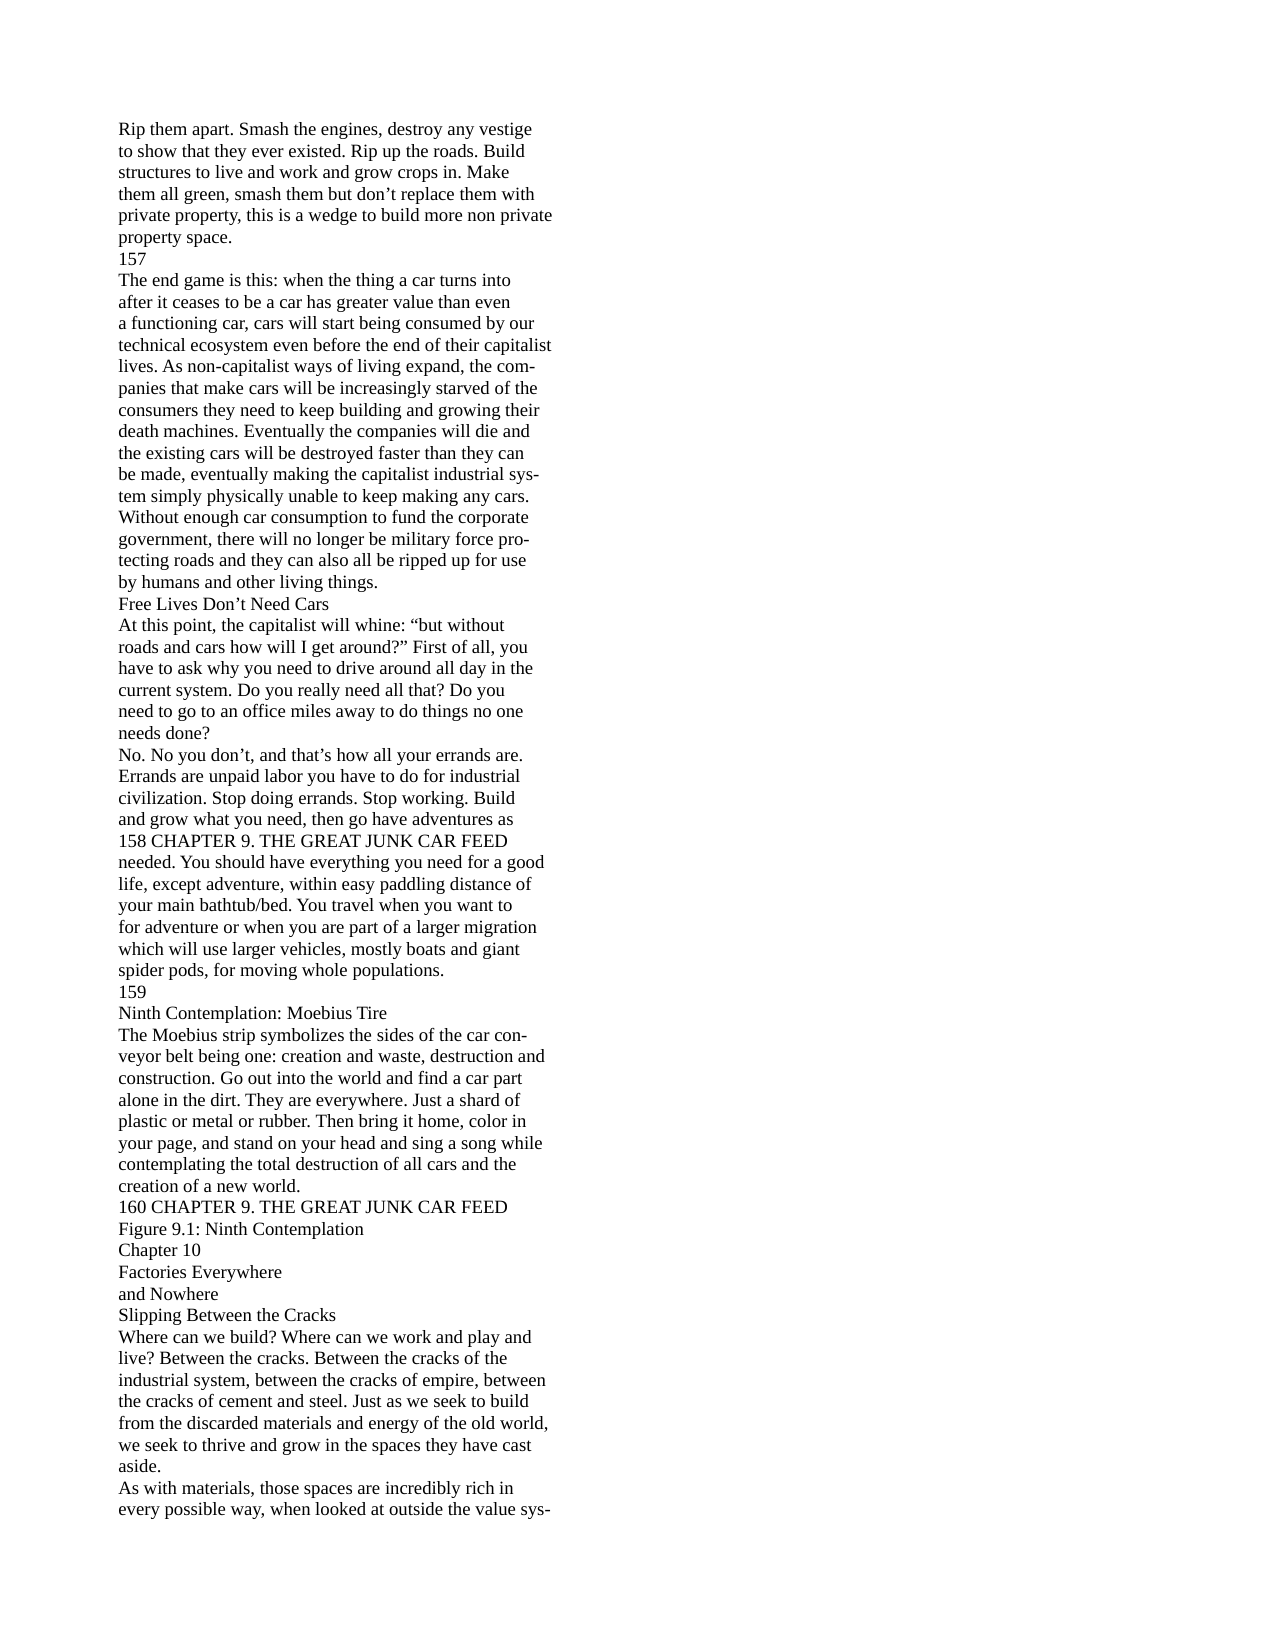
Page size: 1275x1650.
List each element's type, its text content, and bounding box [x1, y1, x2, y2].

text for adventure or when you are part of a larger migration [118, 916, 1157, 937]
text Rip them apart. Smash the engines, destroy any vestige [118, 118, 1157, 140]
text death machines. Eventually the companies will die and [118, 420, 1157, 442]
text At this point, the capitalist will whine: “but without [118, 614, 1157, 636]
text panies that make cars will be increasingly starved of the [118, 377, 1157, 398]
text structures to live and work and grow crops in. Make [118, 161, 1157, 183]
text roads and cars how will I get around?” First of all, you [118, 636, 1157, 657]
text the cracks of cement and steel. Just as we seek to build [118, 1390, 1157, 1412]
text property space. [118, 226, 1157, 247]
text need to go to an office miles away to do things no one [118, 700, 1157, 722]
text As with materials, those spaces are incredibly rich in [118, 1477, 1157, 1498]
text needs done? [118, 722, 1157, 743]
text the existing cars will be destroyed faster than they can [118, 442, 1157, 463]
text 157 [118, 247, 1157, 269]
text civilization. Stop doing errands. Stop working. Build [118, 787, 1157, 808]
text Free Lives Don’t Need Cars [118, 592, 1157, 614]
text creation of a new world. [118, 1175, 1157, 1196]
text tem simply physically unable to keep making any cars. [118, 485, 1157, 506]
text Chapter 10 [118, 1239, 1157, 1261]
text Where can we build? Where can we work and play and [118, 1326, 1157, 1347]
text contemplating the total destruction of all cars and the [118, 1153, 1157, 1175]
text have to ask why you need to drive around all day in the [118, 657, 1157, 679]
text and Nowhere [118, 1282, 1157, 1304]
text your main bathtub/bed. You travel when you want to [118, 894, 1157, 916]
text Ninth Contemplation: Moebius Tire [118, 1002, 1157, 1024]
text aside. [118, 1455, 1157, 1477]
text we seek to thrive and grow in the spaces they have cast [118, 1433, 1157, 1455]
text No. No you don’t, and that’s how all your errands are. [118, 743, 1157, 765]
text by humans and other living things. [118, 571, 1157, 592]
text from the discarded materials and energy of the old world, [118, 1412, 1157, 1433]
text life, except adventure, within easy paddling distance of [118, 873, 1157, 894]
text a functioning car, cars will start being consumed by our [118, 312, 1157, 334]
text spider pods, for moving whole populations. [118, 959, 1157, 981]
text your page, and stand on your head and sing a song while [118, 1132, 1157, 1153]
text The end game is this: when the thing a car turns into [118, 269, 1157, 291]
text lives. As non-capitalist ways of living expand, the com- [118, 355, 1157, 377]
text veyor belt being one: creation and waste, destruction and [118, 1045, 1157, 1067]
text 158 CHAPTER 9. THE GREAT JUNK CAR FEED [118, 830, 1157, 851]
text construction. Go out into the world and find a car part [118, 1067, 1157, 1088]
text every possible way, when looked at outside the value sys- [118, 1498, 1157, 1520]
text private property, this is a wedge to build more non private [118, 204, 1157, 226]
text Slipping Between the Cracks [118, 1304, 1157, 1326]
text industrial system, between the cracks of empire, between [118, 1369, 1157, 1390]
text Factories Everywhere [118, 1261, 1157, 1282]
text to show that they ever existed. Rip up the roads. Build [118, 140, 1157, 161]
text after it ceases to be a car has greater value than even [118, 291, 1157, 312]
text and grow what you need, then go have adventures as [118, 808, 1157, 830]
text Errands are unpaid labor you have to do for industrial [118, 765, 1157, 787]
text technical ecosystem even before the end of their capitalist [118, 334, 1157, 355]
text consumers they need to keep building and growing their [118, 398, 1157, 420]
text plastic or metal or rubber. Then bring it home, color in [118, 1110, 1157, 1132]
text tecting roads and they can also all be ripped up for use [118, 549, 1157, 571]
text them all green, smash them but don’t replace them with [118, 183, 1157, 204]
text alone in the dirt. They are everywhere. Just a shard of [118, 1088, 1157, 1110]
text government, there will no longer be military force pro- [118, 528, 1157, 549]
text Without enough car consumption to fund the corporate [118, 506, 1157, 528]
text 160 CHAPTER 9. THE GREAT JUNK CAR FEED [118, 1196, 1157, 1218]
text Figure 9.1: Ninth Contemplation [118, 1218, 1157, 1239]
text 159 [118, 981, 1157, 1002]
text The Moebius strip symbolizes the sides of the car con- [118, 1024, 1157, 1045]
text needed. You should have everything you need for a good [118, 851, 1157, 873]
text be made, eventually making the capitalist industrial sys- [118, 463, 1157, 485]
text which will use larger vehicles, mostly boats and giant [118, 937, 1157, 959]
text live? Between the cracks. Between the cracks of the [118, 1347, 1157, 1369]
text current system. Do you really need all that? Do you [118, 679, 1157, 700]
